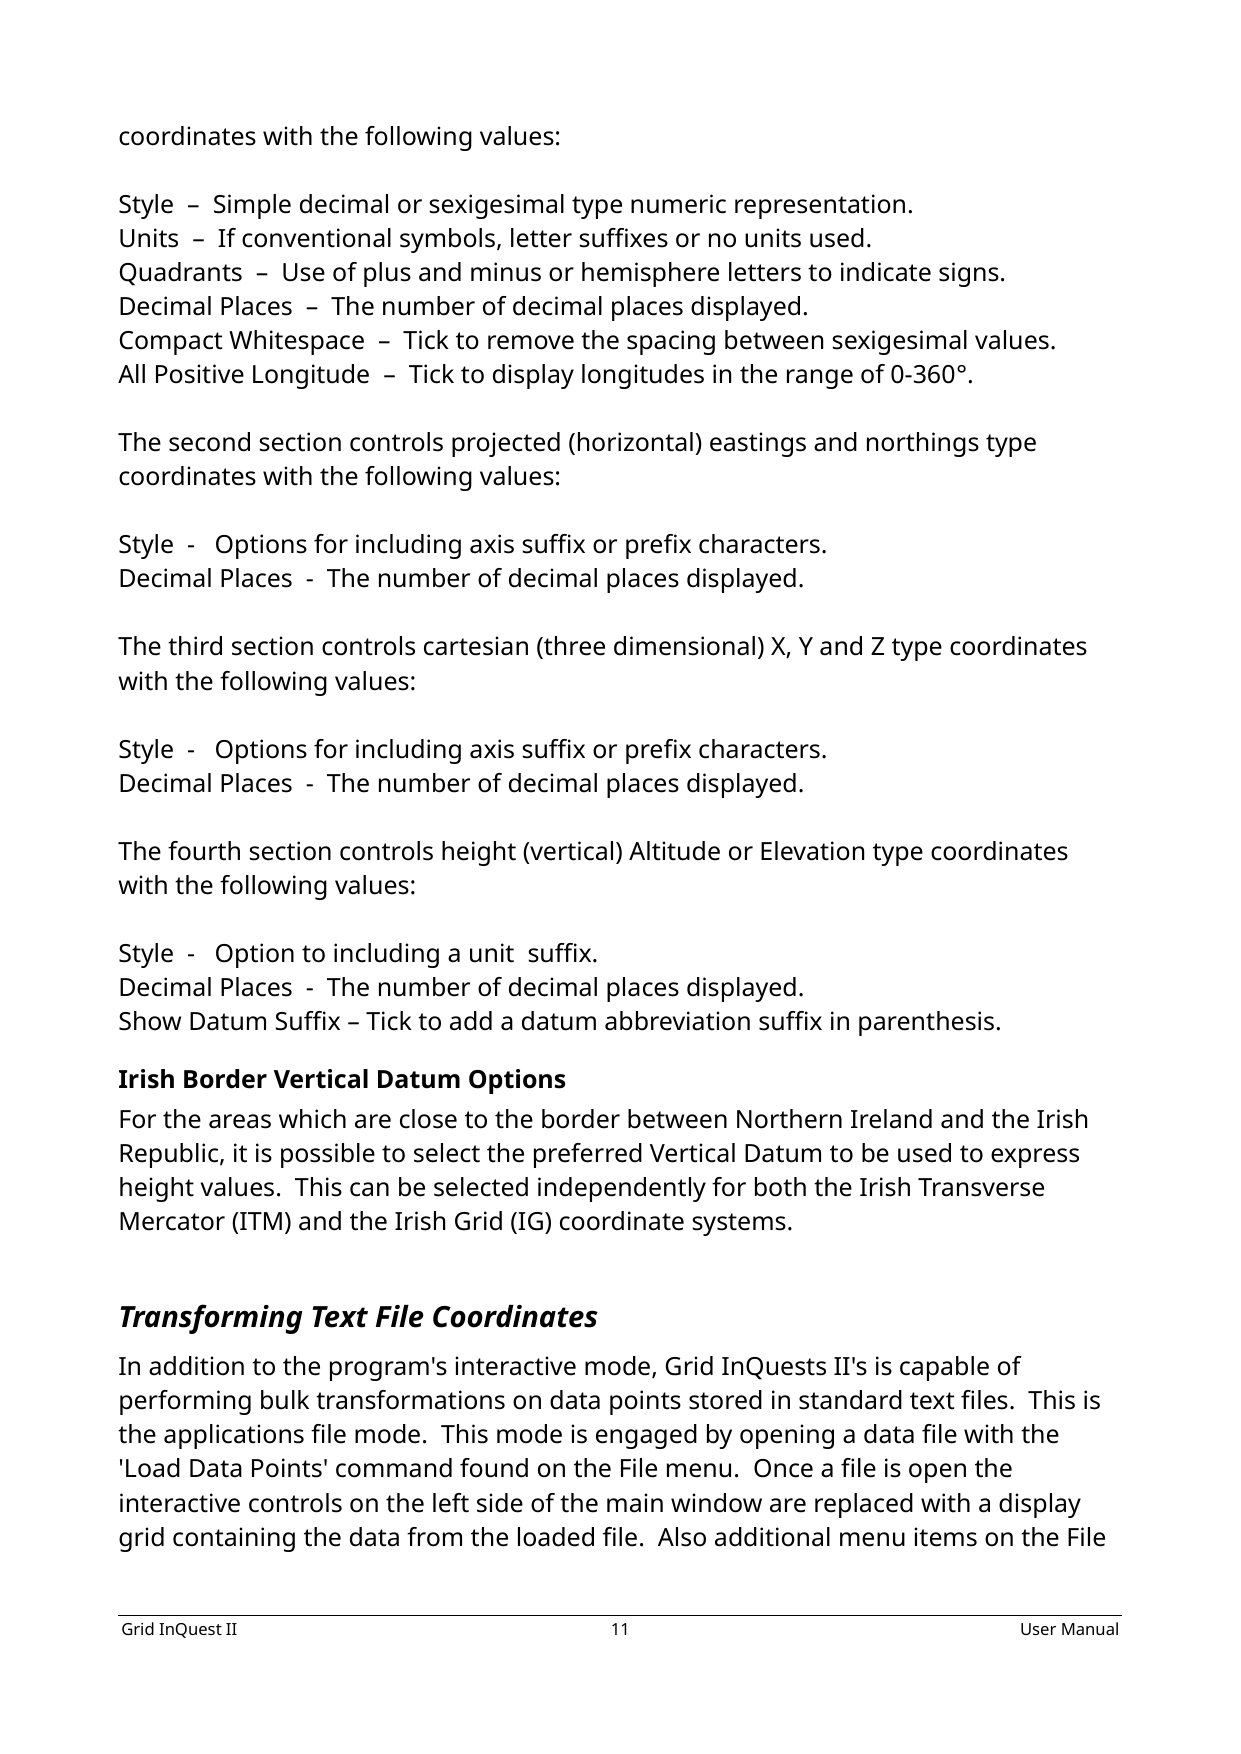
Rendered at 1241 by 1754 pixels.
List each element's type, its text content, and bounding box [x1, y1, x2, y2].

text Style - Option to including a unit suffix. [118, 936, 1122, 970]
text Quadrants – Use of plus and minus or hemisphere letters to indicate signs. [118, 254, 1122, 288]
subtitle Irish Border Vertical Datum Options [118, 1061, 1122, 1096]
text Decimal Places - The number of decimal places displayed. [118, 561, 1122, 595]
text All Positive Longitude – Tick to display longitudes in the range of 0-360°. [118, 357, 1122, 391]
text The fourth section controls height (vertical) Altitude or Elevation type coordinates with the following values: [118, 833, 1122, 902]
text Show Datum Suffix – Tick to add a datum abbreviation suffix in parenthesis. [118, 1004, 1122, 1038]
text Decimal Places - The number of decimal places displayed. [118, 970, 1122, 1004]
subtitle Transforming Text File Coordinates [118, 1297, 1122, 1336]
text Units – If conventional symbols, letter suffixes or no units used. [118, 220, 1122, 254]
text Decimal Places - The number of decimal places displayed. [118, 765, 1122, 799]
text The second section controls projected (horizontal) eastings and northings type coordinates with the following values: [118, 425, 1122, 493]
text Decimal Places – The number of decimal places displayed. [118, 288, 1122, 322]
text Compact Whitespace – Tick to remove the spacing between sexigesimal values. [118, 322, 1122, 357]
text Style - Options for including axis suffix or prefix characters. [118, 527, 1122, 561]
text Style – Simple decimal or sexigesimal type numeric representation. [118, 186, 1122, 220]
text In addition to the program's interactive mode, Grid InQuests II's is capable of performing bulk transformations on data points stored in standard text files. This is the applications file mode. This mode is engaged by opening a data file with the 'Load Data Points' command found on the File menu. Once a file is open the interactive controls on the left side of the main window are replaced with a display grid containing the data from the loaded file. Also additional menu items on the File [118, 1349, 1122, 1553]
text For the areas which are close to the border between Northern Ireland and the Irish Republic, it is possible to select the preferred Vertical Datum to be used to express height values. This can be selected independently for both the Irish Transverse Mercator (ITM) and the Irish Grid (IG) coordinate systems. [118, 1101, 1122, 1238]
text Style - Options for including axis suffix or prefix characters. [118, 731, 1122, 765]
text The third section controls cartesian (three dimensional) X, Y and Z type coordinates with the following values: [118, 629, 1122, 697]
text coordinates with the following values: [118, 118, 1122, 152]
